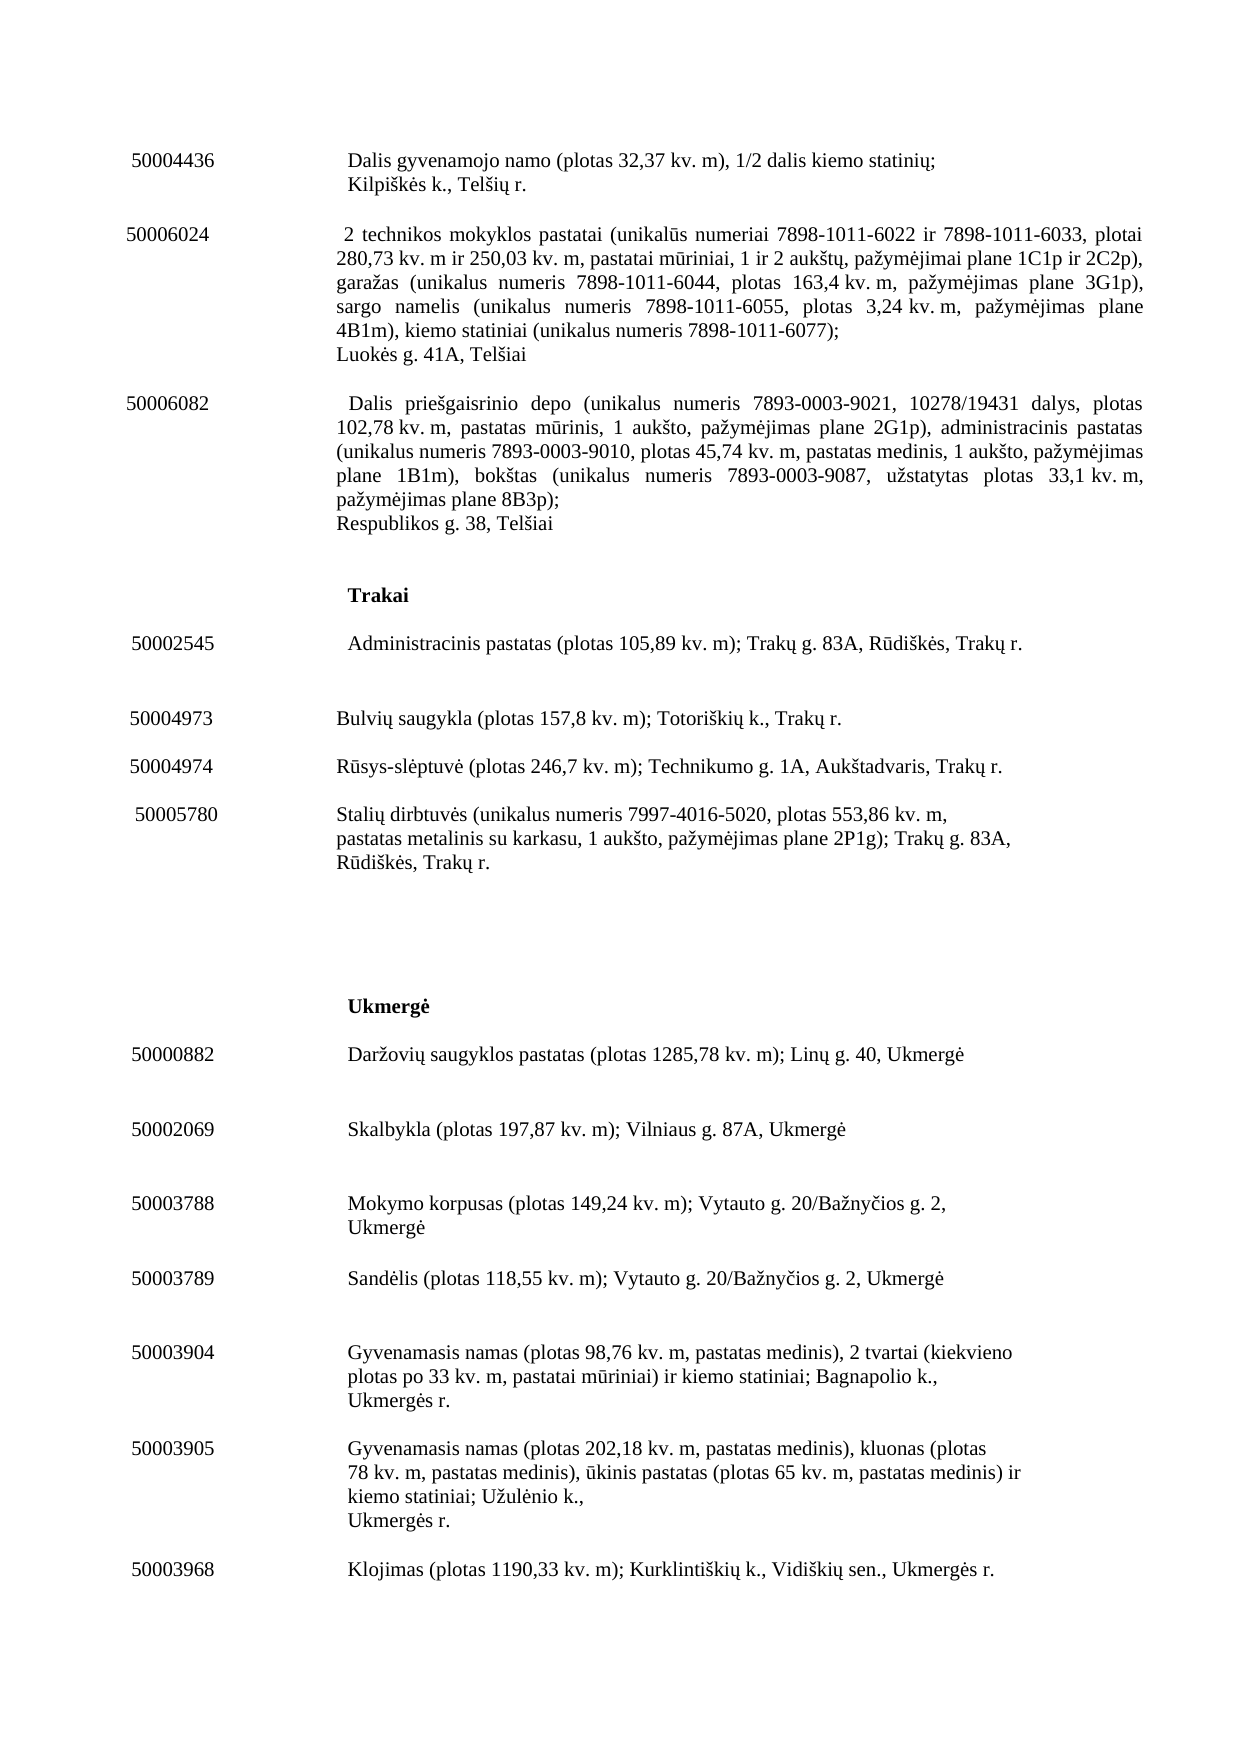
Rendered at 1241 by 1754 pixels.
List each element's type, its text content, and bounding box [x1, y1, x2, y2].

table_cell [1193, 1607, 1211, 1631]
table_cell Dalis priešgaisrinio depo (unikalus numeris 7893-0003-9021, 10278/19431 dalys, plotas 102,78 kv. m, pastatas mūrinis, 1 aukšto, pažymėjimas plane 2G1p), administracinis pastatas (unikalus numeris 7893-0003-9010, plotas 45,74 kv. m, pastatas medinis, 1 aukšto, pažymėjimas plane 1B1m), bokštas (unikalus numeris 7893-0003-9087, užstatytas plotas 33,1 kv. m, pažymėjimas plane 8B3p); Respublikos g. 38, Telšiai [336, 391, 1155, 559]
table_cell [1155, 148, 1163, 198]
table_cell [1193, 198, 1211, 222]
table_cell [1155, 1093, 1163, 1117]
table_cell [115, 583, 336, 607]
table_cell [1170, 1316, 1192, 1340]
table_cell [336, 946, 1155, 970]
table_cell [1170, 1533, 1192, 1556]
table_cell [115, 922, 336, 946]
table_cell 50003968 [115, 1556, 336, 1607]
table_cell [1037, 1043, 1077, 1093]
table_cell [1193, 754, 1211, 802]
table_cell [1155, 1191, 1163, 1241]
table_cell [1193, 898, 1211, 922]
table_cell [1170, 681, 1192, 706]
table_cell [1163, 1241, 1170, 1266]
table_cell [1155, 1436, 1163, 1532]
table_cell [1170, 994, 1192, 1018]
table_cell [1155, 946, 1163, 970]
table_cell [1193, 1167, 1211, 1191]
table_cell [1193, 1117, 1211, 1167]
table_cell [1170, 970, 1192, 994]
table_cell [1193, 706, 1211, 754]
table_cell [1170, 1117, 1192, 1167]
table_cell [1170, 148, 1192, 198]
table_cell Skalbykla (plotas 197,87 kv. m); Vilniaus g. 87A, Ukmergė [336, 1117, 1037, 1167]
table_cell [1155, 1167, 1163, 1191]
table_cell [115, 681, 1155, 706]
table_cell [101, 1556, 114, 1607]
table_cell Sandėlis (plotas 118,55 kv. m); Vytauto g. 20/Bažnyčios g. 2, Ukmergė [336, 1266, 1037, 1316]
table_cell [1163, 1191, 1170, 1241]
table_cell [1081, 631, 1148, 681]
table_cell [1155, 607, 1163, 631]
table_cell [1193, 1241, 1211, 1266]
table_cell [1155, 1412, 1163, 1436]
table_cell [101, 1043, 114, 1093]
table_cell [1163, 706, 1170, 754]
table_cell [1163, 1043, 1170, 1093]
table_cell [1170, 1607, 1192, 1631]
table_cell 50003904 [115, 1340, 336, 1412]
table_cell [101, 1533, 114, 1556]
table_cell [1148, 1340, 1155, 1412]
table_cell [1163, 1167, 1170, 1191]
table_cell [1155, 706, 1163, 754]
table_cell [1077, 148, 1081, 198]
table_cell 50006082 [115, 391, 336, 559]
table_cell [1163, 922, 1170, 946]
table_cell [1163, 391, 1170, 559]
table_cell 2 technikos mokyklos pastatai (unikalūs numeriai 7898-1011-6022 ir 7898-1011-6033, plotai 280,73 kv. m ir 250,03 kv. m, pastatai mūriniai, 1 ir 2 aukštų, pažymėjimai plane 1C1p ir 2C2p), garažas (unikalus numeris 7898-1011-6044, plotas 163,4 kv. m, pažymėjimas plane 3G1p), sargo namelis (unikalus numeris 7898-1011-6055, plotas 3,24 kv. m, pažymėjimas plane 4B1m), kiemo statiniai (unikalus numeris 7898-1011-6077); Luokės g. 41A, Telšiai [336, 222, 1155, 391]
table_cell [1193, 994, 1211, 1018]
table_cell 50006024 [115, 222, 336, 391]
table_cell [1163, 1533, 1170, 1556]
table_cell Ukmergė [336, 994, 1155, 1018]
table_cell [1155, 922, 1163, 946]
table_cell [1163, 583, 1170, 607]
table_cell [1193, 391, 1211, 559]
table_cell [1193, 970, 1211, 994]
table_cell [1037, 1266, 1077, 1316]
table_cell [1148, 1436, 1155, 1532]
table_cell [1155, 1556, 1163, 1607]
table_cell [1077, 1556, 1081, 1607]
table_cell [1170, 1412, 1192, 1436]
table_cell [101, 1607, 114, 1631]
table_cell Gyvenamasis namas (plotas 202,18 kv. m, pastatas medinis), kluonas (plotas 78 kv. m, pastatas medinis), ūkinis pastatas (plotas 65 kv. m, pastatas medinis) ir kiemo statiniai; Užulėnio k., Ukmergės r. [336, 1436, 1037, 1532]
table_cell [1155, 583, 1163, 607]
table_cell 50002069 [115, 1117, 336, 1167]
table_cell [1193, 607, 1211, 631]
table_cell [115, 946, 336, 970]
table_cell [1077, 1043, 1081, 1093]
table_cell 50003905 [115, 1436, 336, 1532]
table_cell [1037, 1340, 1077, 1412]
table_cell [115, 1167, 1155, 1191]
table_cell [1081, 1117, 1148, 1167]
table_cell [101, 631, 114, 681]
table_cell [336, 970, 1155, 994]
table_cell [1163, 198, 1170, 222]
table_cell [1170, 1556, 1192, 1607]
table_cell [1163, 1117, 1170, 1167]
table_cell [1163, 1093, 1170, 1117]
table_cell [115, 1018, 1155, 1042]
table_cell [101, 970, 114, 994]
table_cell [1081, 1043, 1148, 1093]
table_cell [1081, 1436, 1148, 1532]
table_cell [101, 1436, 114, 1532]
table_cell [1155, 1533, 1163, 1556]
table_cell [1163, 970, 1170, 994]
table_cell 50004436 [115, 148, 336, 198]
table_cell [1077, 1191, 1081, 1241]
table_cell [101, 1093, 114, 1117]
table_cell [1193, 1436, 1211, 1532]
table_cell [1163, 607, 1170, 631]
table_cell 50002545 [115, 631, 336, 681]
table_cell [1193, 631, 1211, 681]
table_cell [1193, 1340, 1211, 1412]
table_cell [101, 994, 114, 1018]
table_cell [1170, 607, 1192, 631]
table_cell 50004973 Bulvių saugykla (plotas 157,8 kv. m); Totoriškių k., Trakų r. [115, 706, 1155, 754]
table_cell [1170, 1241, 1192, 1266]
table_cell [1163, 1556, 1170, 1607]
table_cell [1163, 1340, 1170, 1412]
table_cell [101, 1167, 114, 1191]
table_cell [1081, 1191, 1148, 1241]
table_cell [1193, 1018, 1211, 1042]
table_cell [1081, 1266, 1148, 1316]
table_cell [101, 898, 114, 922]
table_cell [1193, 583, 1211, 607]
table_cell Mokymo korpusas (plotas 149,24 kv. m); Vytauto g. 20/Bažnyčios g. 2, Ukmergė [336, 1191, 1037, 1241]
table_cell [115, 898, 1155, 922]
table_cell [115, 1093, 1155, 1117]
table_cell [1170, 1018, 1192, 1042]
table_cell [101, 1191, 114, 1241]
table_cell [1077, 1340, 1081, 1412]
table_cell [115, 1241, 1155, 1266]
table_cell [101, 946, 114, 970]
table_cell [1155, 1043, 1163, 1093]
table_cell [101, 198, 114, 222]
table_cell [101, 391, 114, 559]
table_cell 50000882 [115, 1043, 336, 1093]
table_cell [1193, 1316, 1211, 1340]
table_cell [1077, 631, 1081, 681]
table_cell [1081, 1556, 1148, 1607]
table_cell [1155, 222, 1163, 391]
table_cell [1155, 1266, 1163, 1316]
table_cell [1155, 559, 1163, 583]
table_cell Klojimas (plotas 1190,33 kv. m); Kurklintiškių k., Vidiškių sen., Ukmergės r. [336, 1556, 1037, 1607]
table_cell [101, 706, 114, 754]
table_cell [1037, 1117, 1077, 1167]
table_cell [1081, 1340, 1148, 1412]
table_cell [115, 1316, 1155, 1340]
table_cell Administracinis pastatas (plotas 105,89 kv. m); Trakų g. 83A, Rūdiškės, Trakų r. [336, 631, 1037, 681]
table_cell [1170, 222, 1192, 391]
table_cell [115, 1533, 1155, 1556]
table_cell [101, 1266, 114, 1316]
table_cell [1155, 681, 1163, 706]
table_cell [1193, 222, 1211, 391]
table_cell [1155, 898, 1163, 922]
table_cell [1170, 391, 1192, 559]
table_cell [1170, 946, 1192, 970]
table_cell [115, 994, 336, 1018]
table_cell [1155, 198, 1163, 222]
table_cell [1170, 1093, 1192, 1117]
table_cell [1155, 1018, 1163, 1042]
table_cell [1148, 1556, 1155, 1607]
table_cell [1163, 1436, 1170, 1532]
table_cell Gyvenamasis namas (plotas 98,76 kv. m, pastatas medinis), 2 tvartai (kiekvieno plotas po 33 kv. m, pastatai mūriniai) ir kiemo statiniai; Bagnapolio k., Ukmergės r. [336, 1340, 1037, 1412]
table_cell 50003788 [115, 1191, 336, 1241]
table_cell [1163, 148, 1170, 198]
table_cell [1077, 1266, 1081, 1316]
table_cell [1170, 1266, 1192, 1316]
table_cell [1148, 1266, 1155, 1316]
table_cell [1163, 681, 1170, 706]
table_cell [1193, 1266, 1211, 1316]
table_cell [1163, 754, 1170, 802]
table_cell [101, 681, 114, 706]
table_cell [115, 970, 336, 994]
table_cell [1077, 1117, 1081, 1167]
table_cell [1148, 1191, 1155, 1241]
table_cell [1170, 922, 1192, 946]
table_cell [1170, 1167, 1192, 1191]
table_cell [1155, 631, 1163, 681]
table_cell [1163, 1018, 1170, 1042]
table_cell [101, 1412, 114, 1436]
table_cell [1163, 1607, 1170, 1631]
table_cell [1155, 391, 1163, 559]
table_cell [1193, 1412, 1211, 1436]
table_cell Trakai [336, 583, 1155, 607]
table_cell [101, 607, 114, 631]
table_cell [115, 198, 1155, 222]
table_cell 50005780 Stalių dirbtuvės (unikalus numeris 7997-4016-5020, plotas 553,86 kv. m, pastatas metalinis su karkasu, 1 aukšto, pažymėjimas plane 2P1g); Trakų g. 83A, Rūdiškės, Trakų r. [101, 802, 1192, 898]
table_cell [101, 148, 114, 198]
table_cell [101, 1018, 114, 1042]
table_cell [1193, 946, 1211, 970]
table_cell [1148, 1117, 1155, 1167]
table_cell [1170, 583, 1192, 607]
table_cell [101, 922, 114, 946]
table_cell [1163, 1316, 1170, 1340]
table_cell [115, 1412, 1155, 1436]
table_cell [1193, 1533, 1211, 1556]
table_cell [1155, 994, 1163, 1018]
table_cell [1170, 754, 1192, 802]
table_cell [101, 1340, 114, 1412]
table_cell [1193, 922, 1211, 946]
table_cell [1037, 1556, 1077, 1607]
table_cell [1163, 631, 1170, 681]
table_cell [1163, 1412, 1170, 1436]
table_cell [1193, 559, 1211, 583]
table_cell [1163, 994, 1170, 1018]
table_cell [1193, 1043, 1211, 1093]
table_cell [1148, 148, 1155, 198]
table_cell [1170, 1043, 1192, 1093]
table_cell [1037, 631, 1077, 681]
table_cell [1193, 802, 1211, 898]
table_cell 50003789 [115, 1266, 336, 1316]
table_cell [1163, 898, 1170, 922]
table_cell [1170, 706, 1192, 754]
table_cell [1163, 946, 1170, 970]
table_cell [1155, 1316, 1163, 1340]
table_cell 50004974 Rūsys-slėptuvė (plotas 246,7 kv. m); Technikumo g. 1A, Aukštadvaris, Trakų r. [115, 754, 1155, 802]
table_cell [101, 1316, 114, 1340]
table_cell [1170, 1191, 1192, 1241]
table_cell [1155, 970, 1163, 994]
table_cell [101, 222, 114, 391]
table_cell [101, 1241, 114, 1266]
table_cell [1170, 898, 1192, 922]
table_cell [1163, 1266, 1170, 1316]
table_cell [1193, 1191, 1211, 1241]
table_cell [101, 583, 114, 607]
table_cell [1155, 754, 1163, 802]
table_cell [1081, 148, 1148, 198]
table_cell [115, 607, 1155, 631]
table_cell [1155, 1607, 1163, 1631]
table_cell [1037, 1191, 1077, 1241]
table_cell Daržovių saugyklos pastatas (plotas 1285,78 kv. m); Linų g. 40, Ukmergė [336, 1043, 1037, 1093]
table_cell [1077, 1436, 1081, 1532]
table_cell [1170, 1436, 1192, 1532]
table_cell [115, 559, 1155, 583]
table_cell [1193, 148, 1211, 198]
table_cell [1193, 681, 1211, 706]
table_cell [1037, 148, 1077, 198]
table_cell Dalis gyvenamojo namo (plotas 32,37 kv. m), 1/2 dalis kiemo statinių; Kilpiškės k., Telšių r. [336, 148, 1037, 198]
table_cell [1148, 631, 1155, 681]
table_cell [1193, 1556, 1211, 1607]
table_cell [1163, 222, 1170, 391]
table_cell [1170, 631, 1192, 681]
table_cell [1170, 198, 1192, 222]
table_cell [336, 922, 1155, 946]
table_cell [1193, 1093, 1211, 1117]
table_cell [1170, 559, 1192, 583]
table_cell [101, 1117, 114, 1167]
table_cell [1148, 1043, 1155, 1093]
table_cell [1037, 1436, 1077, 1532]
table_cell [1163, 559, 1170, 583]
table_cell [1155, 1117, 1163, 1167]
table_cell [1155, 1340, 1163, 1412]
table_cell [1170, 1340, 1192, 1412]
table_cell [101, 754, 114, 802]
table_cell [101, 559, 114, 583]
table_cell [115, 1607, 1155, 1631]
table_cell [1155, 1241, 1163, 1266]
